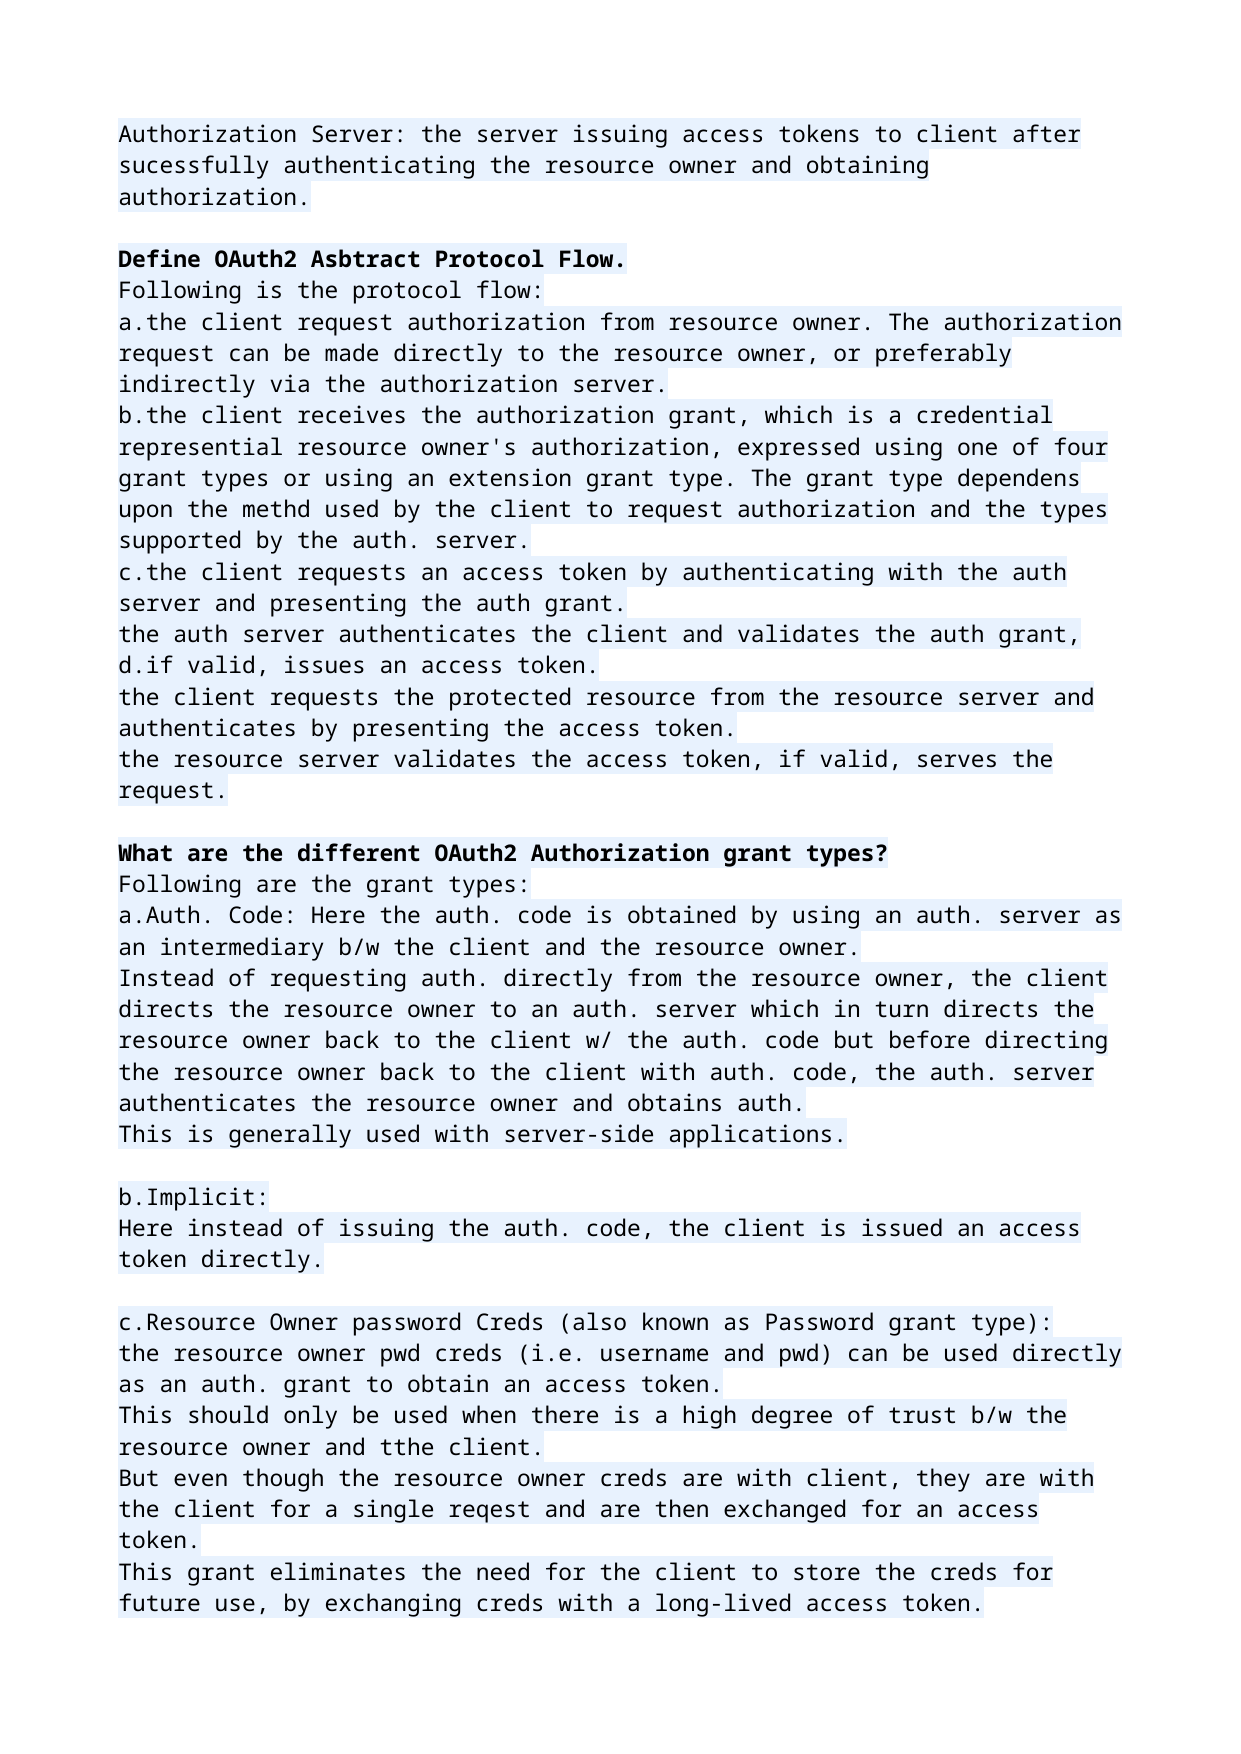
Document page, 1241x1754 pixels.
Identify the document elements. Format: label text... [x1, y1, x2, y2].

text Here instead of issuing the auth. code, the client is issued an access token directly. [118, 1212, 1122, 1274]
text This is generally used with server-side applications. [118, 1118, 1122, 1149]
text Define OAuth2 Asbtract Protocol Flow. [118, 243, 1122, 274]
text b.the client receives the authorization grant, which is a credential represential resource owner's authorization, expressed using one of four grant types or using an extension grant type. The grant type dependens upon the methd used by the client to request authorization and the types supported by the auth. server. [118, 399, 1122, 556]
text a.the client request authorization from resource owner. The authorization request can be made directly to the resource owner, or preferably indirectly via the authorization server. [118, 306, 1122, 399]
text Following are the grant types: [118, 868, 1122, 899]
text the auth server authenticates the client and validates the auth grant, d.if valid, issues an access token. [118, 618, 1122, 681]
text This should only be used when there is a high degree of trust b/w the resource owner and tthe client. [118, 1399, 1122, 1462]
text b.Implicit: [118, 1181, 1122, 1212]
text Authorization Server: the server issuing access tokens to client after sucessfully authenticating the resource owner and obtaining authorization. [118, 118, 1122, 212]
text the resource owner pwd creds (i.e. username and pwd) can be used directly as an auth. grant to obtain an access token. [118, 1337, 1122, 1399]
text the resource server validates the access token, if valid, serves the request. [118, 743, 1122, 806]
text c.the client requests an access token by authenticating with the auth server and presenting the auth grant. [118, 556, 1122, 618]
text This grant eliminates the need for the client to store the creds for future use, by exchanging creds with a long-lived access token. [118, 1556, 1122, 1618]
text c.Resource Owner password Creds (also known as Password grant type): [118, 1306, 1122, 1337]
text a.Auth. Code: Here the auth. code is obtained by using an auth. server as an intermediary b/w the client and the resource owner. [118, 899, 1122, 962]
text Instead of requesting auth. directly from the resource owner, the client directs the resource owner to an auth. server which in turn directs the resource owner back to the client w/ the auth. code but before directing the resource owner back to the client with auth. code, the auth. server authenticates the resource owner and obtains auth. [118, 962, 1122, 1118]
text Following is the protocol flow: [118, 274, 1122, 306]
text But even though the resource owner creds are with client, they are with the client for a single reqest and are then exchanged for an access token. [118, 1462, 1122, 1556]
text What are the different OAuth2 Authorization grant types? [118, 837, 1122, 868]
text the client requests the protected resource from the resource server and authenticates by presenting the access token. [118, 681, 1122, 743]
